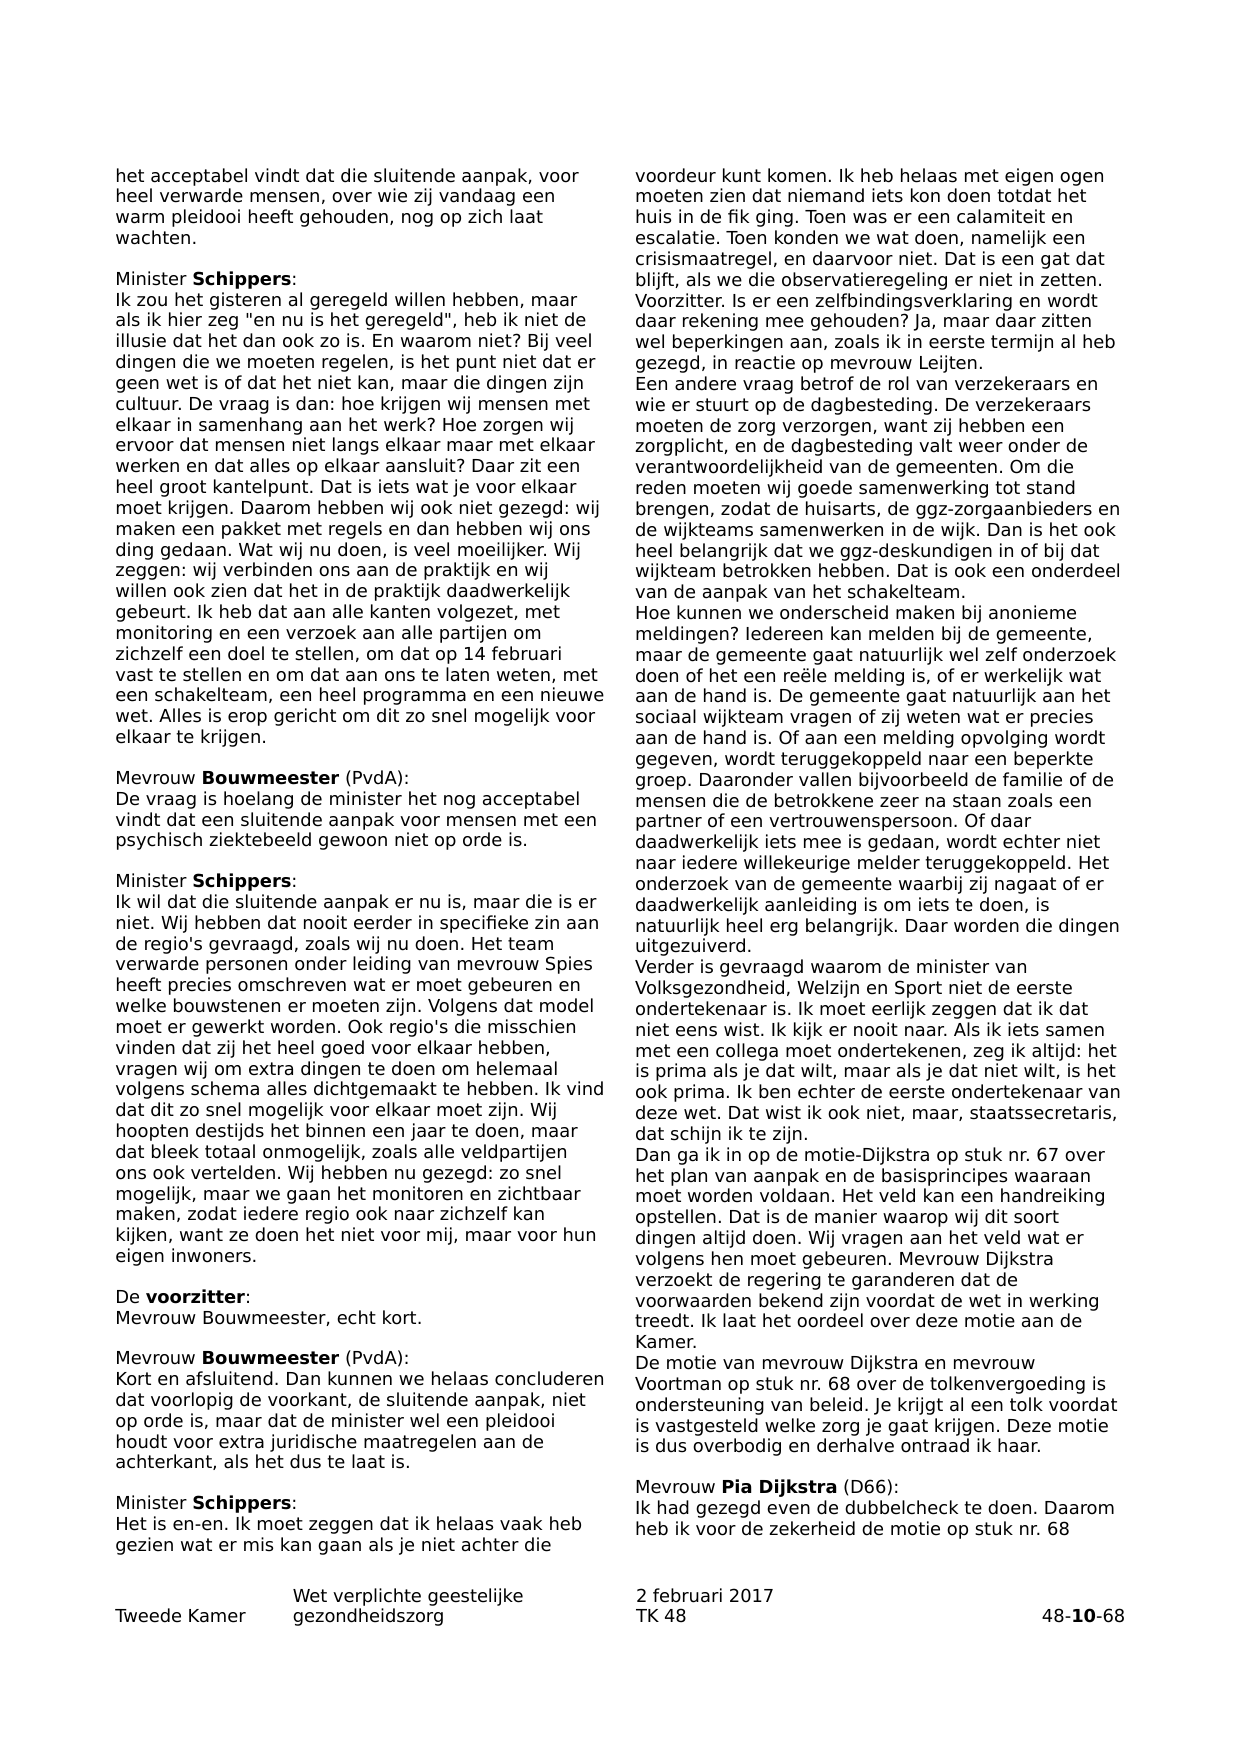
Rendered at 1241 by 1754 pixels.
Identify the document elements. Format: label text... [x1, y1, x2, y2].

text Ik had gezegd even de dubbelcheck te doen. Daarom heb ik voor de zekerheid de motie op stuk nr. 68 [635, 1498, 1125, 1539]
text De vraag is hoelang de minister het nog acceptabel vindt dat een sluitende aanpak voor mensen met een psychisch ziektebeeld gewoon niet op orde is. [115, 788, 605, 851]
text Een andere vraag betrof de rol van verzekeraars en wie er stuurt op de dagbesteding. De verzekeraars moeten de zorg verzorgen, want zij hebben een zorgplicht, en de dagbesteding valt weer onder de verantwoordelijkheid van de gemeenten. Om die reden moeten wij goede samenwerking tot stand brengen, zodat de huisarts, de ggz-zorgaanbieders en de wijkteams samenwerken in de wijk. Dan is het ook heel belangrijk dat we ggz-deskundigen in of bij dat wijkteam betrokken hebben. Dat is ook een onderdeel van de aanpak van het schakelteam. [635, 374, 1125, 603]
text Mevrouw Bouwmeester (PvdA): [115, 1348, 605, 1369]
text Ik zou het gisteren al geregeld willen hebben, maar als ik hier zeg "en nu is het geregeld", heb ik niet de illusie dat het dan ook zo is. En waarom niet? Bij veel dingen die we moeten regelen, is het punt niet dat er geen wet is of dat het niet kan, maar die dingen zijn cultuur. De vraag is dan: hoe krijgen wij mensen met elkaar in samenhang aan het werk? Hoe zorgen wij ervoor dat mensen niet langs elkaar maar met elkaar werken en dat alles op elkaar aansluit? Daar zit een heel groot kantelpunt. Dat is iets wat je voor elkaar moet krijgen. Daarom hebben wij ook niet gezegd: wij maken een pakket met regels en dan hebben wij ons ding gedaan. Wat wij nu doen, is veel moeilijker. Wij zeggen: wij verbinden ons aan de praktijk en wij willen ook zien dat het in de praktijk daadwerkelijk gebeurt. Ik heb dat aan alle kanten volgezet, met monitoring en een verzoek aan alle partijen om zichzelf een doel te stellen, om dat op 14 februari vast te stellen en om dat aan ons te laten weten, met een schakelteam, een heel programma en een nieuwe wet. Alles is erop gericht om dit zo snel mogelijk voor elkaar te krijgen. [115, 289, 605, 748]
text Verder is gevraagd waarom de minister van Volksgezondheid, Welzijn en Sport niet de eerste ondertekenaar is. Ik moet eerlijk zeggen dat ik dat niet eens wist. Ik kijk er nooit naar. Als ik iets samen met een collega moet ondertekenen, zeg ik altijd: het is prima als je dat wilt, maar als je dat niet wilt, is het ook prima. Ik ben echter de eerste ondertekenaar van deze wet. Dat wist ik ook niet, maar, staatssecretaris, dat schijn ik te zijn. [635, 957, 1125, 1144]
text Minister Schippers: [115, 871, 605, 892]
text Ik wil dat die sluitende aanpak er nu is, maar die is er niet. Wij hebben dat nooit eerder in specifieke zin aan de regio's gevraagd, zoals wij nu doen. Het team verwarde personen onder leiding van mevrouw Spies heeft precies omschreven wat er moet gebeuren en welke bouwstenen er moeten zijn. Volgens dat model moet er gewerkt worden. Ook regio's die misschien vinden dat zij het heel goed voor elkaar hebben, vragen wij om extra dingen te doen om helemaal volgens schema alles dichtgemaakt te hebben. Ik vind dat dit zo snel mogelijk voor elkaar moet zijn. Wij hoopten destijds het binnen een jaar te doen, maar dat bleek totaal onmogelijk, zoals alle veldpartijen ons ook vertelden. Wij hebben nu gezegd: zo snel mogelijk, maar we gaan het monitoren en zichtbaar maken, zodat iedere regio ook naar zichzelf kan kijken, want ze doen het niet voor mij, maar voor hun eigen inwoners. [115, 892, 605, 1267]
text Het is en-en. Ik moet zeggen dat ik helaas vaak heb gezien wat er mis kan gaan als je niet achter die [115, 1514, 605, 1556]
text het acceptabel vindt dat die sluitende aanpak, voor heel verwarde mensen, over wie zij vandaag een warm pleidooi heeft gehouden, nog op zich laat wachten. [115, 165, 605, 249]
text Mevrouw Bouwmeester (PvdA): [115, 768, 605, 788]
text De voorzitter: [115, 1287, 605, 1307]
text Mevrouw Pia Dijkstra (D66): [635, 1477, 1125, 1498]
text Dan ga ik in op de motie-Dijkstra op stuk nr. 67 over het plan van aanpak en de basisprincipes waaraan moet worden voldaan. Het veld kan een handreiking opstellen. Dat is de manier waarop wij dit soort dingen altijd doen. Wij vragen aan het veld wat er volgens hen moet gebeuren. Mevrouw Dijkstra verzoekt de regering te garanderen dat de voorwaarden bekend zijn voordat de wet in werking treedt. Ik laat het oordeel over deze motie aan de Kamer. [635, 1144, 1125, 1353]
text Minister Schippers: [115, 269, 605, 289]
text De motie van mevrouw Dijkstra en mevrouw Voortman op stuk nr. 68 over de tolkenvergoeding is ondersteuning van beleid. Je krijgt al een tolk voordat is vastgesteld welke zorg je gaat krijgen. Deze motie is dus overbodig en derhalve ontraad ik haar. [635, 1353, 1125, 1457]
text Kort en afsluitend. Dan kunnen we helaas concluderen dat voorlopig de voorkant, de sluitende aanpak, niet op orde is, maar dat de minister wel een pleidooi houdt voor extra juridische maatregelen aan de achterkant, als het dus te laat is. [115, 1369, 605, 1473]
text Hoe kunnen we onderscheid maken bij anonieme meldingen? Iedereen kan melden bij de gemeente, maar de gemeente gaat natuurlijk wel zelf onderzoek doen of het een reële melding is, of er werkelijk wat aan de hand is. De gemeente gaat natuurlijk aan het sociaal wijkteam vragen of zij weten wat er precies aan de hand is. Of aan een melding opvolging wordt gegeven, wordt teruggekoppeld naar een beperkte groep. Daaronder vallen bijvoorbeeld de familie of de mensen die de betrokkene zeer na staan zoals een partner of een vertrouwenspersoon. Of daar daadwerkelijk iets mee is gedaan, wordt echter niet naar iedere willekeurige melder teruggekoppeld. Het onderzoek van de gemeente waarbij zij nagaat of er daadwerkelijk aanleiding is om iets te doen, is natuurlijk heel erg belangrijk. Daar worden die dingen uitgezuiverd. [635, 603, 1125, 957]
text Minister Schippers: [115, 1493, 605, 1514]
text Voorzitter. Is er een zelfbindingsverklaring en wordt daar rekening mee gehouden? Ja, maar daar zitten wel beperkingen aan, zoals ik in eerste termijn al heb gezegd, in reactie op mevrouw Leijten. [635, 290, 1125, 374]
text Mevrouw Bouwmeester, echt kort. [115, 1307, 605, 1328]
text voordeur kunt komen. Ik heb helaas met eigen ogen moeten zien dat niemand iets kon doen totdat het huis in de fik ging. Toen was er een calamiteit en escalatie. Toen konden we wat doen, namelijk een crisismaatregel, en daarvoor niet. Dat is een gat dat blijft, als we die observatieregeling er niet in zetten. [635, 165, 1125, 290]
